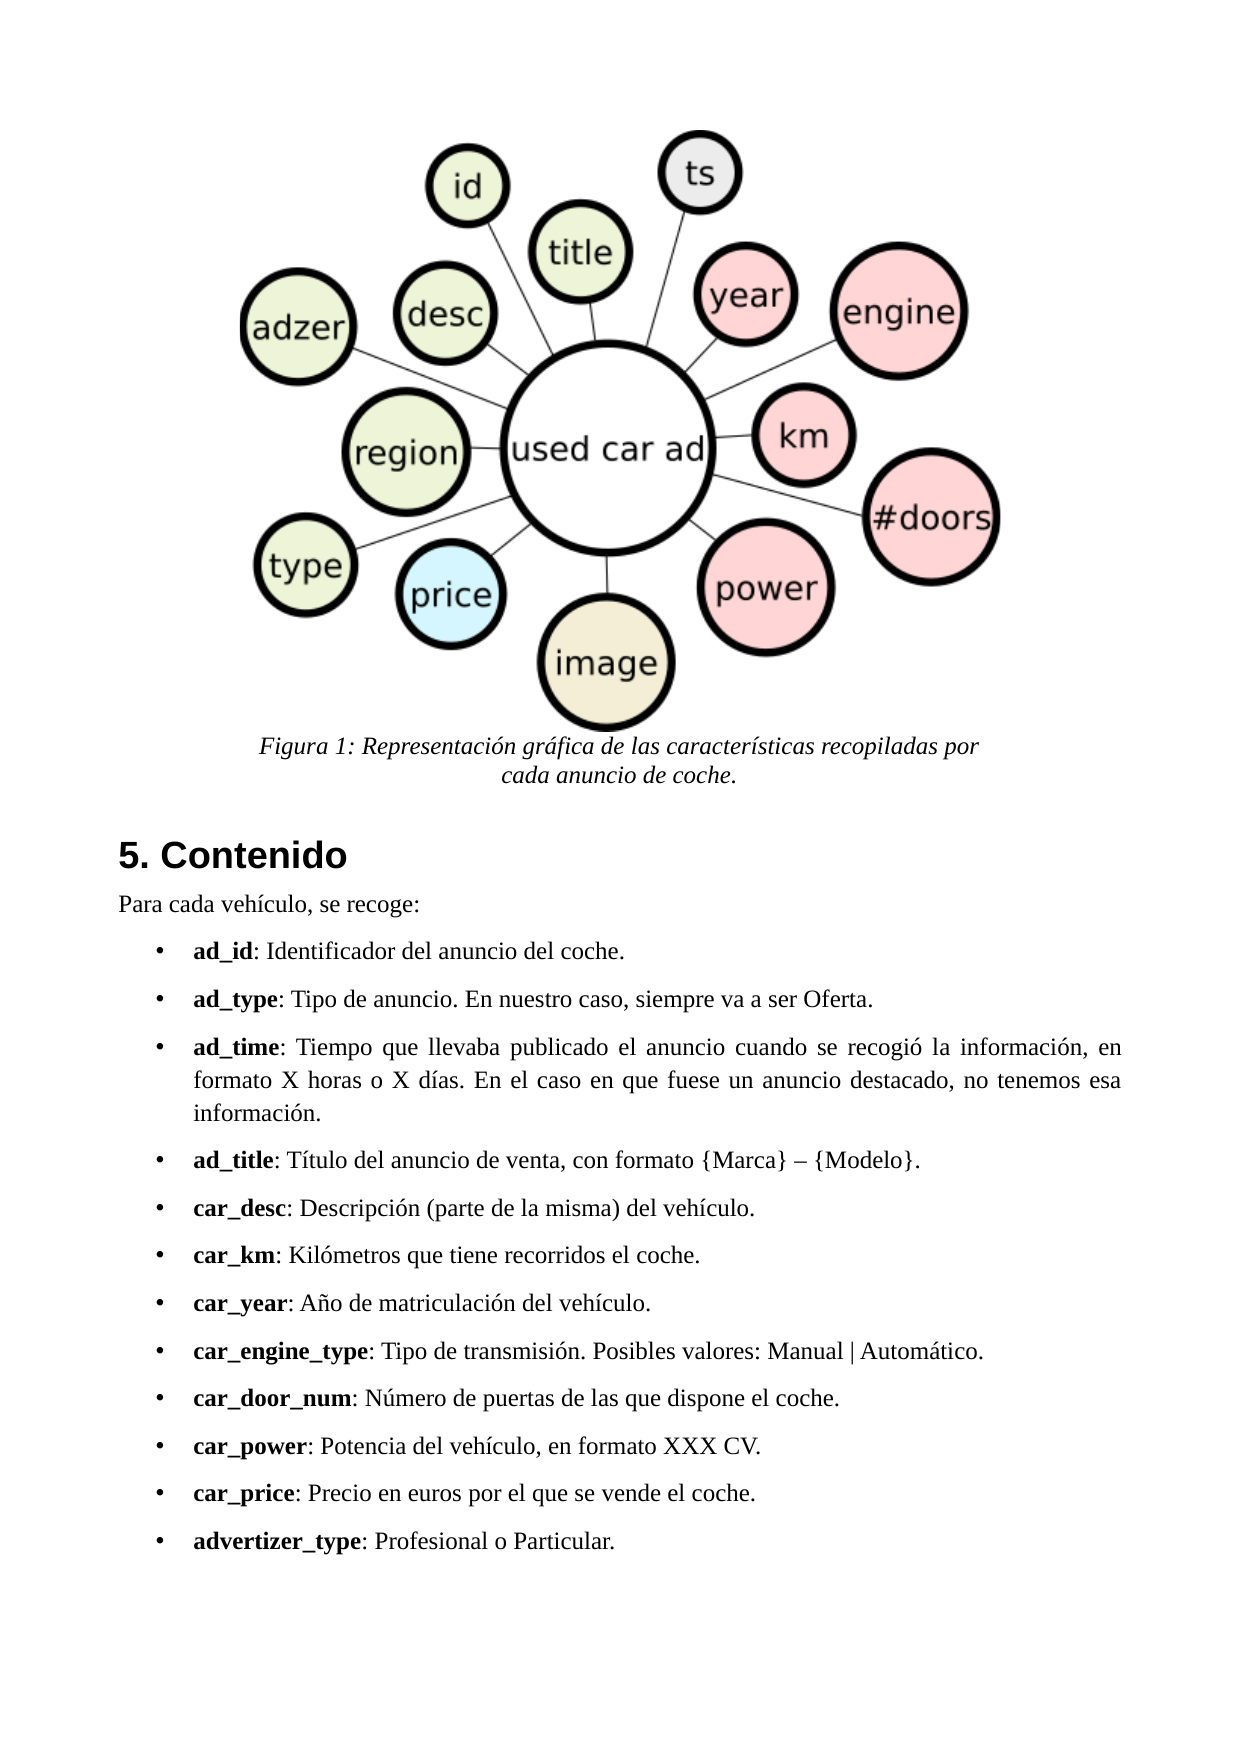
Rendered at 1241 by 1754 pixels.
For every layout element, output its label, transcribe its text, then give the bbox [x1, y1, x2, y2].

text Para cada vehículo, se recoge: [118, 889, 1122, 918]
list car_engine_type: Tipo de transmisión. Posibles valores: Manual | Automático. [156, 1336, 1122, 1364]
list ad_title: Título del anuncio de venta, con formato {Marca} – {Modelo}. [156, 1145, 1122, 1174]
list car_desc: Descripción (parte de la misma) del vehículo. [156, 1193, 1122, 1222]
list ad_type: Tipo de anuncio. En nuestro caso, siempre va a ser Oferta. [156, 984, 1122, 1013]
text Figura 1: Representación gráfica de las características recopiladas por cada anuncio de coche. [240, 732, 1001, 789]
subtitle 5. Contenido [118, 833, 1122, 876]
list car_km: Kilómetros que tiene recorridos el coche. [156, 1241, 1122, 1269]
list ad_id: Identificador del anuncio del coche. [156, 936, 1122, 965]
list advertizer_type: Profesional o Particular. [156, 1526, 1122, 1555]
list ad_time: Tiempo que llevaba publicado el anuncio cuando se recogió la información, en formato X horas o X días. En el caso en que fuese un anuncio destacado, no tenemos esa información. [156, 1032, 1122, 1126]
list car_door_num: Número de puertas de las que dispone el coche. [156, 1383, 1122, 1412]
list car_power: Potencia del vehículo, en formato XXX CV. [156, 1431, 1122, 1460]
list car_price: Precio en euros por el que se vende el coche. [156, 1478, 1122, 1507]
picture [239, 130, 1001, 732]
list car_year: Año de matriculación del vehículo. [156, 1288, 1122, 1317]
